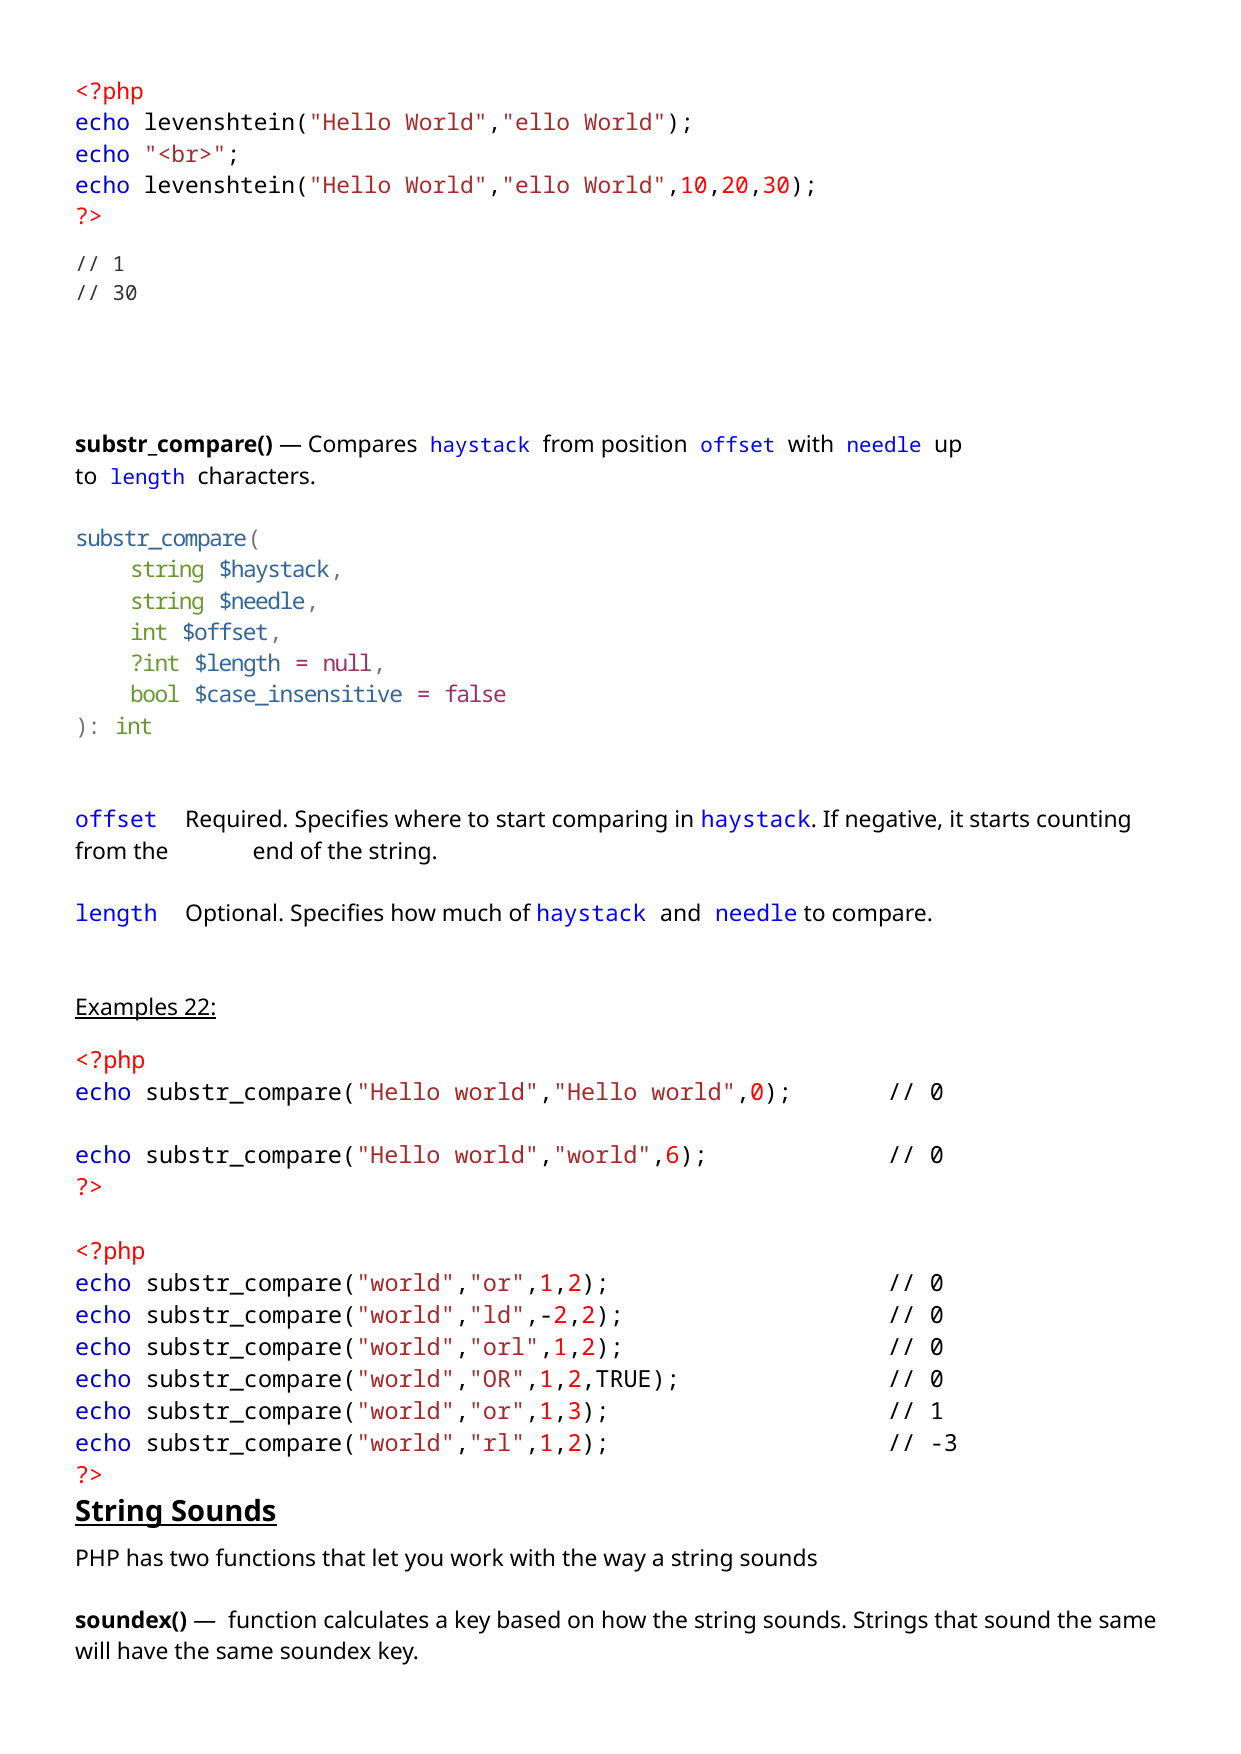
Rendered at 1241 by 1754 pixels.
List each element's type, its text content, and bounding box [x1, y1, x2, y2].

text substr_compare() — Compares haystack from position offset with needle up to length characters. [75, 428, 1166, 491]
text soundex() — function calculates a key based on how the string sounds. Strings that sound the same [75, 1604, 1166, 1635]
text substr_compare( string $haystack, string $needle, int $offset, ?int $length = null, bool $case_insensitive = false ): int [75, 522, 1166, 741]
text <?php echo levenshtein("Hello World","ello World"); echo "<br>"; echo levenshtein("Hello World","ello World",10,20,30); ?> [75, 75, 1166, 231]
text PHP has two functions that let you work with the way a string sounds [75, 1542, 1166, 1573]
text Examples 22: [75, 991, 1166, 1022]
text <?php echo substr_compare("Hello world","Hello world",0); // 0 echo substr_compare("Hello world","world",6); // 0 ?> [75, 1043, 1166, 1202]
text String Sounds [75, 1490, 1166, 1530]
text // 30 [75, 278, 1166, 306]
text offset Required. Specifies where to start comparing in haystack. If negative, it starts counting from the end of the string. [75, 803, 1166, 866]
text // 1 [75, 249, 1166, 278]
text length Optional. Specifies how much of haystack and needle to compare. [75, 897, 1166, 928]
text will have the same soundex key. [75, 1635, 1166, 1667]
text <?php echo substr_compare("world","or",1,2); // 0 echo substr_compare("world","ld",-2,2); // 0 echo substr_compare("world","orl",1,2); // 0 echo substr_compare("world","OR",1,2,TRUE); // 0 echo substr_compare("world","or",1,3); // 1 echo substr_compare("world","rl",1,2); // -3 ?> [75, 1234, 1166, 1490]
